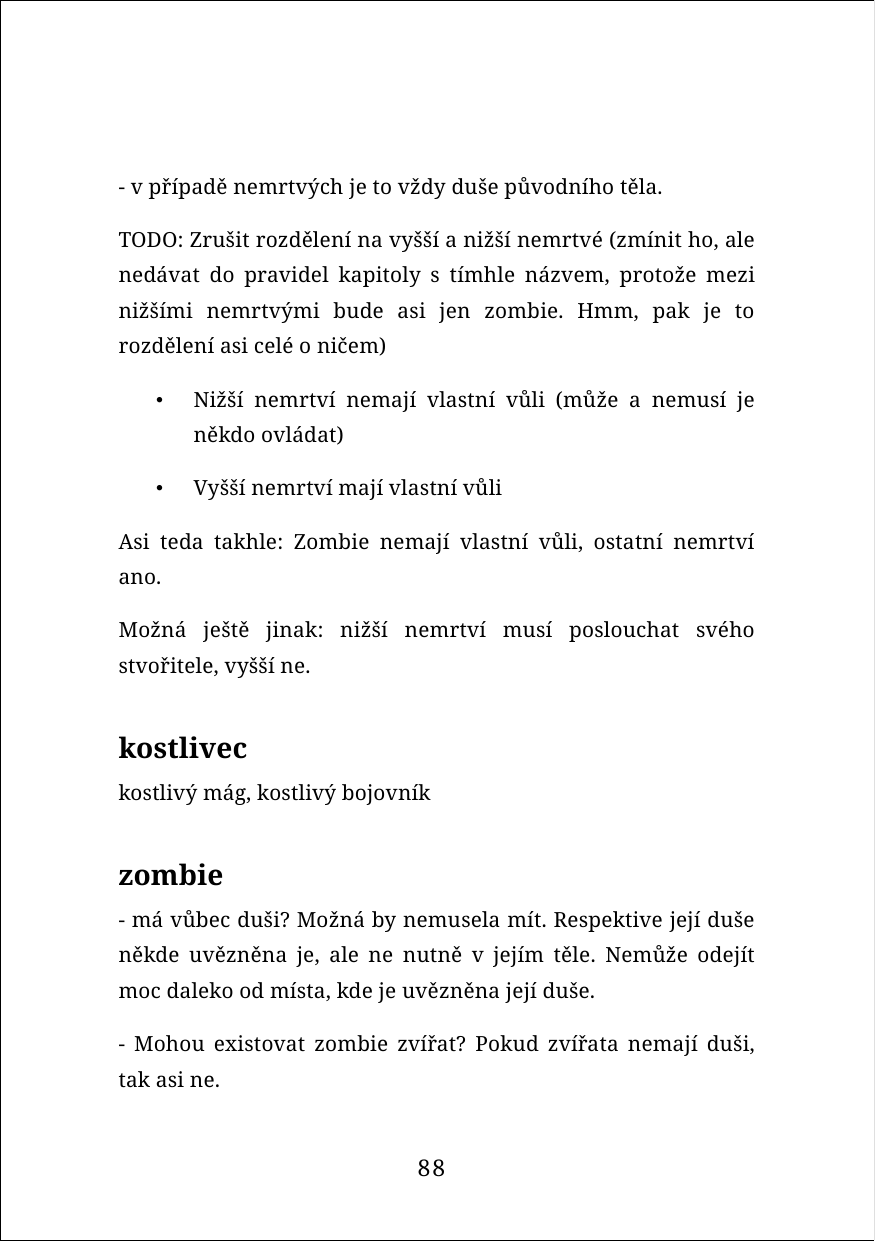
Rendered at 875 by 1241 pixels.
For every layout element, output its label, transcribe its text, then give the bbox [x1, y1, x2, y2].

text kostlivý mág, kostlivý bojovník [118, 778, 756, 806]
text - Mohou existovat zombie zvířat? Pokud zvířata nemají duši, tak asi ne. [118, 1029, 756, 1093]
text Asi teda takhle: Zombie nemají vlastní vůli, ostatní nemrtví ano. [118, 527, 756, 591]
text TODO: Zrušit rozdělení na vyšší a nižší nemrtvé (zmínit ho, ale nedávat do pravidel kapitoly s tímhle názvem, protože mezi nižšími nemrtvými bude asi jen zombie. Hmm, pak je to rozdělení asi celé o ničem) [118, 225, 756, 360]
text - v případě nemrtvých je to vždy duše původního těla. [118, 172, 756, 200]
text - má vůbec duši? Možná by nemusela mít. Respektive její duše někde uvězněna je, ale ne nutně v jejím těle. Nemůže odejít moc daleko od místa, kde je uvězněna její duše. [118, 905, 756, 1004]
subtitle kostlivec [118, 728, 756, 766]
list Nižší nemrtví nemají vlastní vůli (může a nemusí je někdo ovládat) [156, 385, 756, 449]
subtitle zombie [118, 855, 756, 893]
list Vyšší nemrtví mají vlastní vůli [156, 473, 756, 502]
text Možná ještě jinak: nižší nemrtví musí poslouchat svého stvořitele, vyšší ne. [118, 616, 756, 679]
